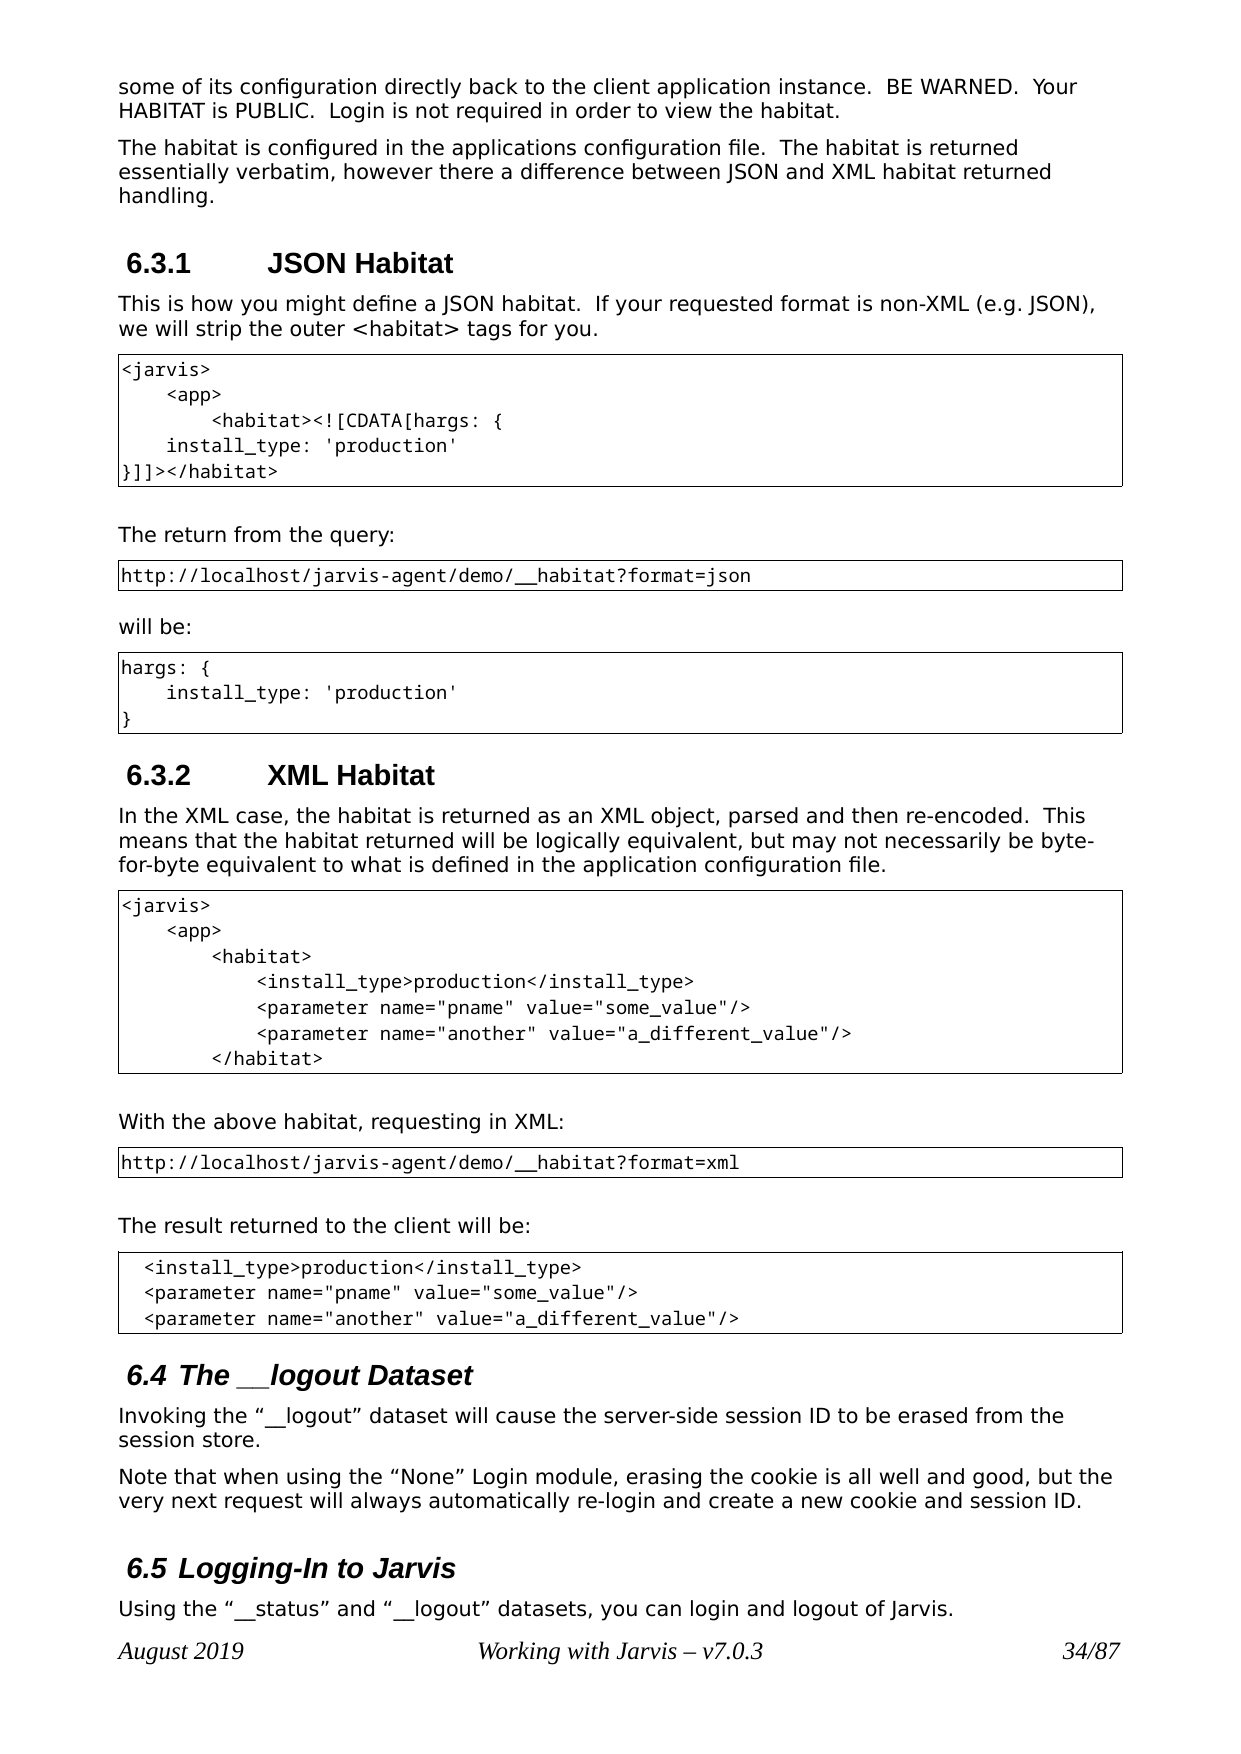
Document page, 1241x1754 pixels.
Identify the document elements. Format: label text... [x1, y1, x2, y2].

text install_type: 'production' [119, 677, 1122, 703]
text install_type: 'production' [119, 430, 1122, 456]
text <install_type>production</install_type> [119, 966, 1122, 992]
text Note that when using the “None” Login module, erasing the cookie is all well and good, but the very next request will always automatically re-login and create a new cookie and session ID. [118, 1465, 1122, 1514]
text <parameter name="pname" value="some_value"/> [119, 1277, 1122, 1302]
text <jarvis> [119, 355, 1122, 379]
text <parameter name="another" value="a_different_value"/> [119, 1302, 1122, 1333]
text </habitat> [119, 1043, 1122, 1073]
text <parameter name="another" value="a_different_value"/> [119, 1017, 1122, 1043]
text This is how you might define a JSON habitat. If your requested format is non-XML (e.g. JSON), we will strip the outer <habitat> tags for you. [118, 292, 1122, 341]
text <parameter name="pname" value="some_value"/> [119, 992, 1122, 1017]
text Using the “__status” and “__logout” datasets, you can login and logout of Jarvis. [118, 1597, 1122, 1622]
text The return from the query: [118, 523, 1122, 547]
text some of its configuration directly back to the client application instance. BE WARNED. Your HABITAT is PUBLIC. Login is not required in order to view the habitat. [118, 75, 1122, 123]
text <habitat><![CDATA[hargs: { [119, 404, 1122, 430]
text http://localhost/jarvis-agent/demo/__habitat?format=xml [119, 1148, 1122, 1177]
text <jarvis> [119, 891, 1122, 915]
text <install_type>production</install_type> [119, 1253, 1122, 1277]
text will be: [118, 615, 1122, 639]
text <app> [119, 915, 1122, 941]
subtitle XML Habitat [118, 758, 1122, 792]
text }]]></habitat> [119, 456, 1122, 486]
text Invoking the “__logout” dataset will cause the server-side session ID to be erased from the session store. [118, 1404, 1122, 1453]
text <habitat> [119, 941, 1122, 966]
text http://localhost/jarvis-agent/demo/__habitat?format=json [119, 561, 1122, 590]
text The habitat is configured in the applications configuration file. The habitat is returned essentially verbatim, however there a difference between JSON and XML habitat returned handling. [118, 136, 1122, 209]
subtitle Logging-In to Jarvis [118, 1551, 1122, 1585]
text The result returned to the client will be: [118, 1214, 1122, 1239]
text hargs: { [119, 653, 1122, 677]
text } [119, 703, 1122, 733]
text In the XML case, the habitat is returned as an XML object, parsed and then re-encoded. This means that the habitat returned will be logically equivalent, but may not necessarily be byte-for-byte equivalent to what is defined in the application configuration file. [118, 804, 1122, 877]
text <app> [119, 379, 1122, 404]
text With the above habitat, requesting in XML: [118, 1110, 1122, 1134]
subtitle JSON Habitat [118, 246, 1122, 280]
subtitle The __logout Dataset [118, 1358, 1122, 1392]
